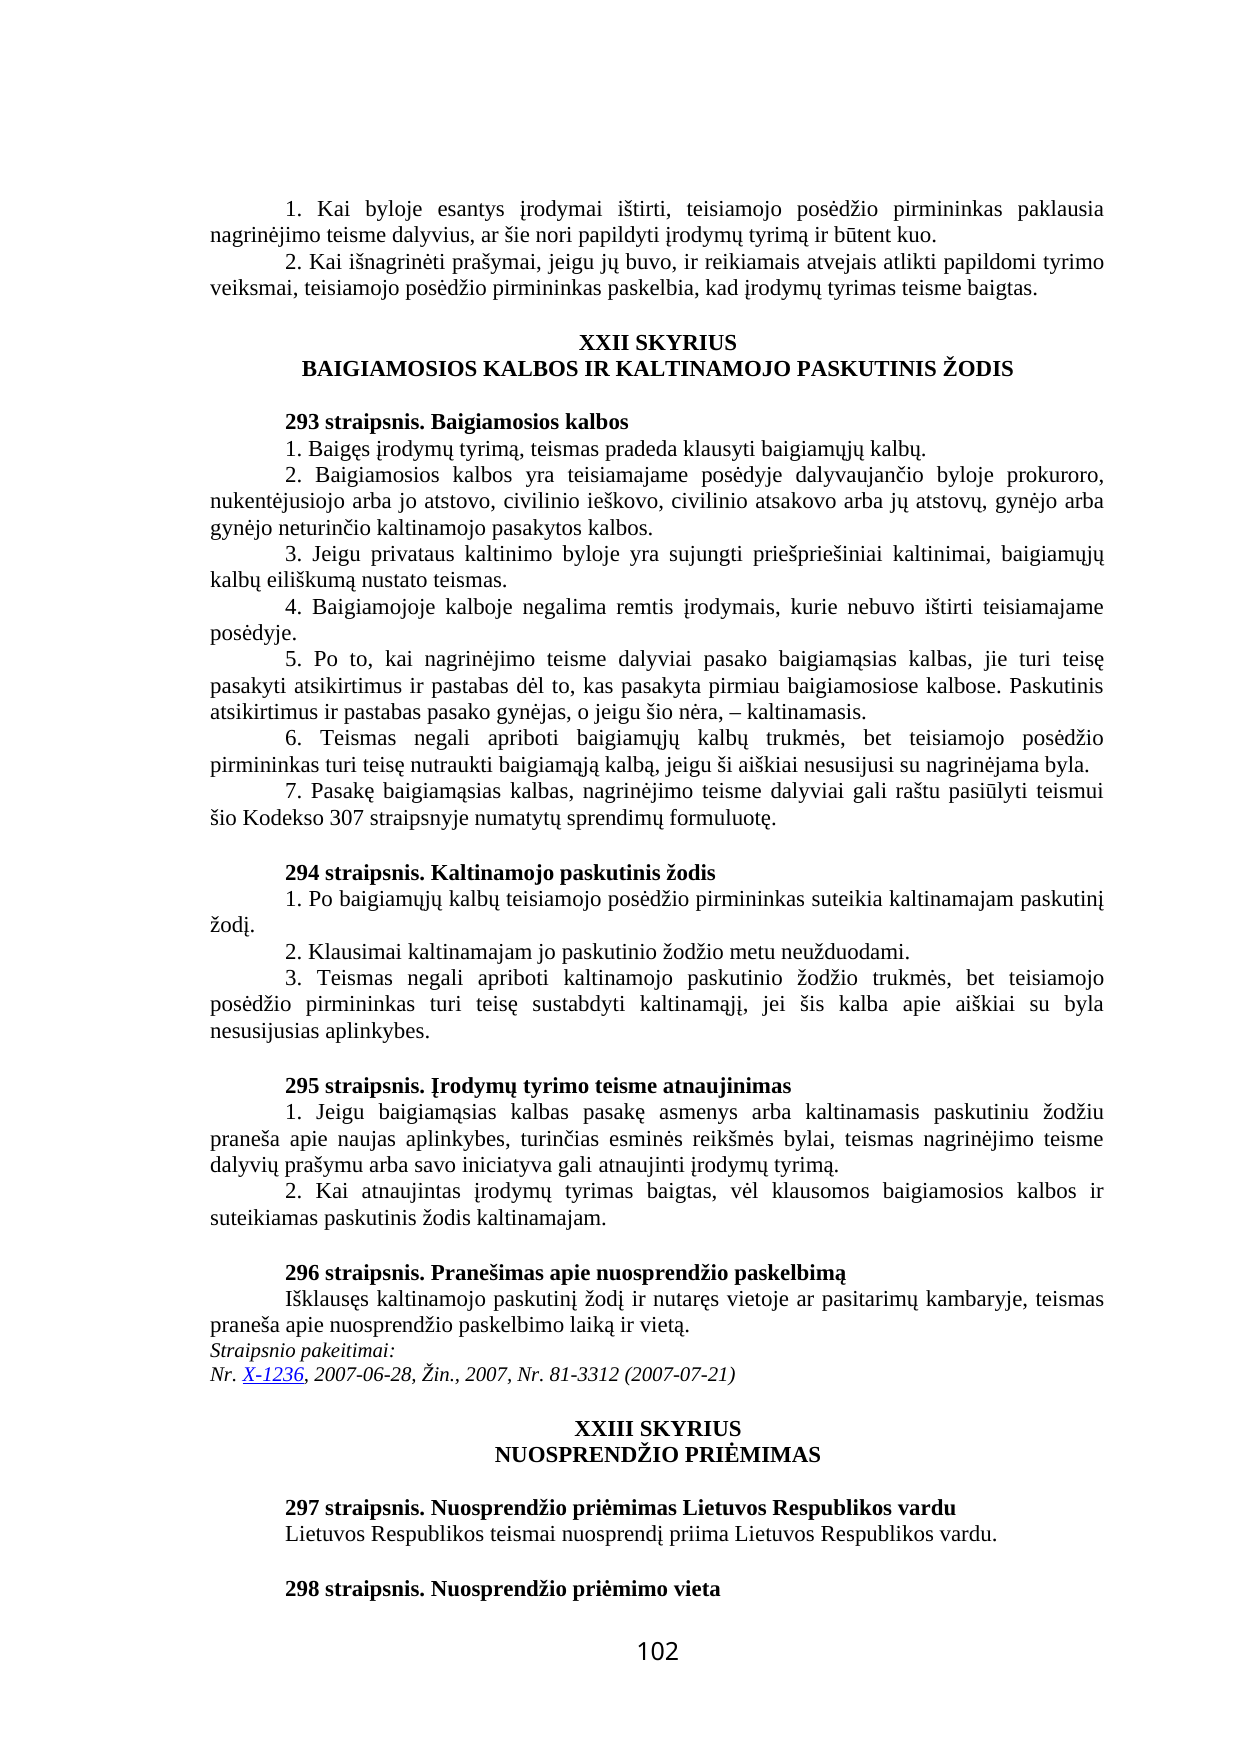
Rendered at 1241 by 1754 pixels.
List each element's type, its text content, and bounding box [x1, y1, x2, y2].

text 293 straipsnis. Baigiamosios kalbos [210, 408, 1106, 434]
text Lietuvos Respublikos teismai nuosprendį priima Lietuvos Respublikos vardu. [210, 1520, 1106, 1546]
text 7. Pasakę baigiamąsias kalbas, nagrinėjimo teisme dalyviai gali raštu pasiūlyti teismui šio Kodekso 307 straipsnyje numatytų sprendimų formuluotę. [210, 777, 1106, 830]
text 4. Baigiamojoje kalboje negalima remtis įrodymais, kurie nebuvo ištirti teisiamajame posėdyje. [210, 593, 1106, 645]
text Nr. X-1236, 2007-06-28, Žin., 2007, Nr. 81-3312 (2007-07-21) [210, 1362, 1106, 1386]
text 296 straipsnis. Pranešimas apie nuosprendžio paskelbimą [210, 1259, 1106, 1285]
text 1. Baigęs įrodymų tyrimą, teismas pradeda klausyti baigiamųjų kalbų. [210, 434, 1106, 461]
text Išklausęs kaltinamojo paskutinį žodį ir nutaręs vietoje ar pasitarimų kambaryje, teismas praneša apie nuosprendžio paskelbimo laiką ir vietą. [210, 1285, 1106, 1338]
text 2. Kai išnagrinėti prašymai, jeigu jų buvo, ir reikiamais atvejais atlikti papildomi tyrimo veiksmai, teisiamojo posėdžio pirmininkas paskelbia, kad įrodymų tyrimas teisme baigtas. [210, 248, 1106, 300]
text 2. Klausimai kaltinamajam jo paskutinio žodžio metu neužduodami. [210, 938, 1106, 964]
text Nuosprendžio priėmimas [210, 1441, 1106, 1467]
subtitle XXIII skyrius [210, 1415, 1106, 1441]
text 298 straipsnis. Nuosprendžio priėmimo vieta [210, 1575, 1106, 1602]
text BAIGIAMOSIOS KALBOS ir kaltinamojo paskutinis žodis [210, 356, 1106, 382]
text 3. Jeigu privataus kaltinimo byloje yra sujungti priešpriešiniai kaltinimai, baigiamųjų kalbų eiliškumą nustato teismas. [210, 540, 1106, 593]
text 2. Kai atnaujintas įrodymų tyrimas baigtas, vėl klausomos baigiamosios kalbos ir suteikiamas paskutinis žodis kaltinamajam. [210, 1177, 1106, 1230]
text 1. Jeigu baigiamąsias kalbas pasakę asmenys arba kaltinamasis paskutiniu žodžiu praneša apie naujas aplinkybes, turinčias esminės reikšmės bylai, teismas nagrinėjimo teisme dalyvių prašymu arba savo iniciatyva gali atnaujinti įrodymų tyrimą. [210, 1098, 1106, 1177]
subtitle XXII skyrius [210, 329, 1106, 356]
text 2. Baigiamosios kalbos yra teisiamajame posėdyje dalyvaujančio byloje prokuroro, nukentėjusiojo arba jo atstovo, civilinio ieškovo, civilinio atsakovo arba jų atstovų, gynėjo arba gynėjo neturinčio kaltinamojo pasakytos kalbos. [210, 461, 1106, 540]
text 1. Kai byloje esantys įrodymai ištirti, teisiamojo posėdžio pirmininkas paklausia nagrinėjimo teisme dalyvius, ar šie nori papildyti įrodymų tyrimą ir būtent kuo. [210, 195, 1106, 248]
text 295 straipsnis. Įrodymų tyrimo teisme atnaujinimas [210, 1072, 1106, 1098]
text 3. Teismas negali apriboti kaltinamojo paskutinio žodžio trukmės, bet teisiamojo posėdžio pirmininkas turi teisę sustabdyti kaltinamąjį, jei šis kalba apie aiškiai su byla nesusijusias aplinkybes. [210, 964, 1106, 1043]
text Straipsnio pakeitimai: [210, 1338, 1106, 1362]
text 297 straipsnis. Nuosprendžio priėmimas Lietuvos Respublikos vardu [210, 1494, 1106, 1520]
text 6. Teismas negali apriboti baigiamųjų kalbų trukmės, bet teisiamojo posėdžio pirmininkas turi teisę nutraukti baigiamąją kalbą, jeigu ši aiškiai nesusijusi su nagrinėjama byla. [210, 724, 1106, 777]
text 1. Po baigiamųjų kalbų teisiamojo posėdžio pirmininkas suteikia kaltinamajam paskutinį žodį. [210, 885, 1106, 938]
text 294 straipsnis. Kaltinamojo paskutinis žodis [210, 859, 1106, 885]
text 5. Po to, kai nagrinėjimo teisme dalyviai pasako baigiamąsias kalbas, jie turi teisę pasakyti atsikirtimus ir pastabas dėl to, kas pasakyta pirmiau baigiamosiose kalbose. Paskutinis atsikirtimus ir pastabas pasako gynėjas, o jeigu šio nėra, – kaltinamasis. [210, 645, 1106, 724]
